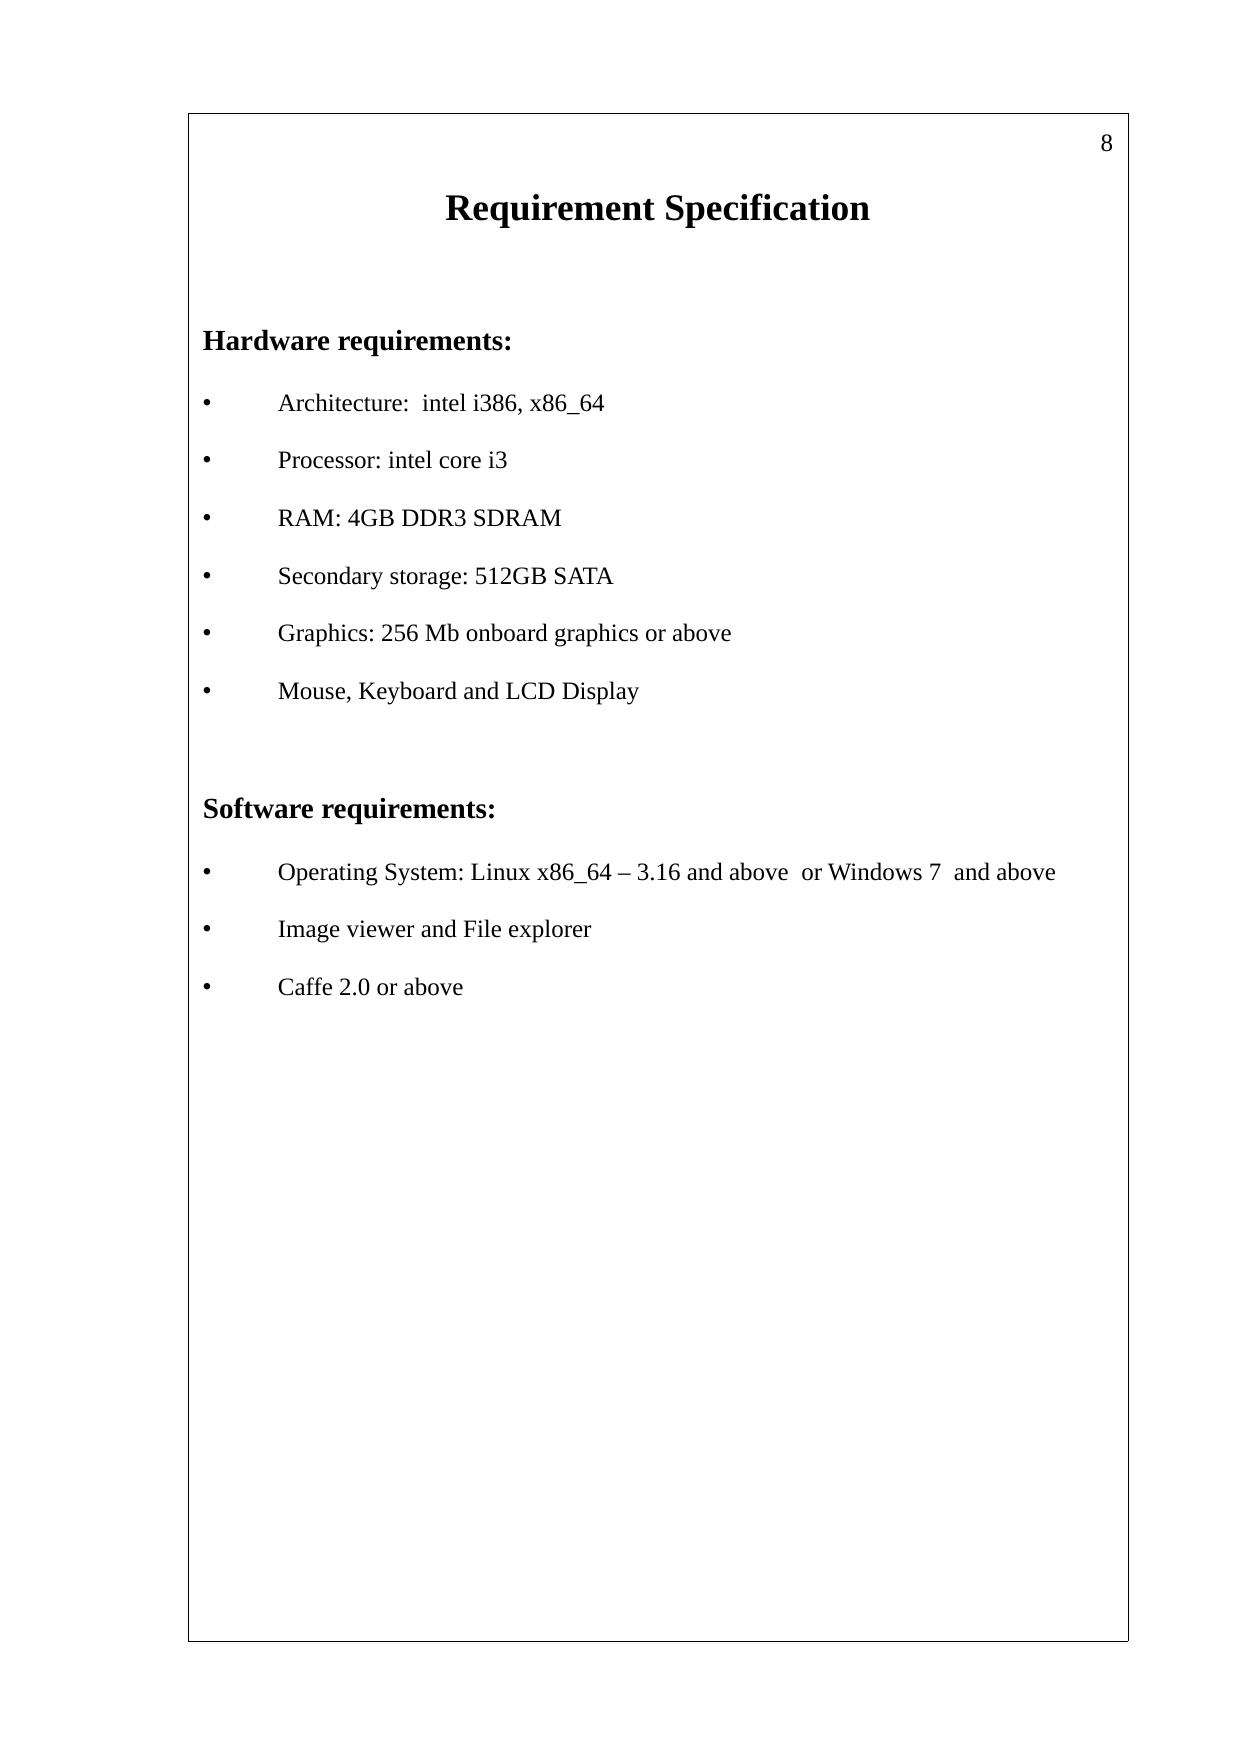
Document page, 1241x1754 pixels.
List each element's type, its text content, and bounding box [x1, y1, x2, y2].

text Software requirements: [203, 792, 1113, 825]
list Image viewer and File explorer [203, 914, 1113, 943]
list Operating System: Linux x86_64 – 3.16 and above or Windows 7 and above [203, 857, 1113, 885]
list Mouse, Keyboard and LCD Display [203, 676, 1113, 705]
list Secondary storage: 512GB SATA [203, 561, 1113, 589]
list Caffe 2.0 or above [203, 972, 1113, 1001]
list Graphics: 256 Mb onboard graphics or above [203, 618, 1113, 647]
text Requirement Specification [203, 186, 1113, 229]
list Architecture: intel i386, x86_64 [203, 388, 1113, 416]
list RAM: 4GB DDR3 SDRAM [203, 503, 1113, 532]
text Hardware requirements: [203, 323, 1113, 356]
list Processor: intel core i3 [203, 445, 1113, 474]
